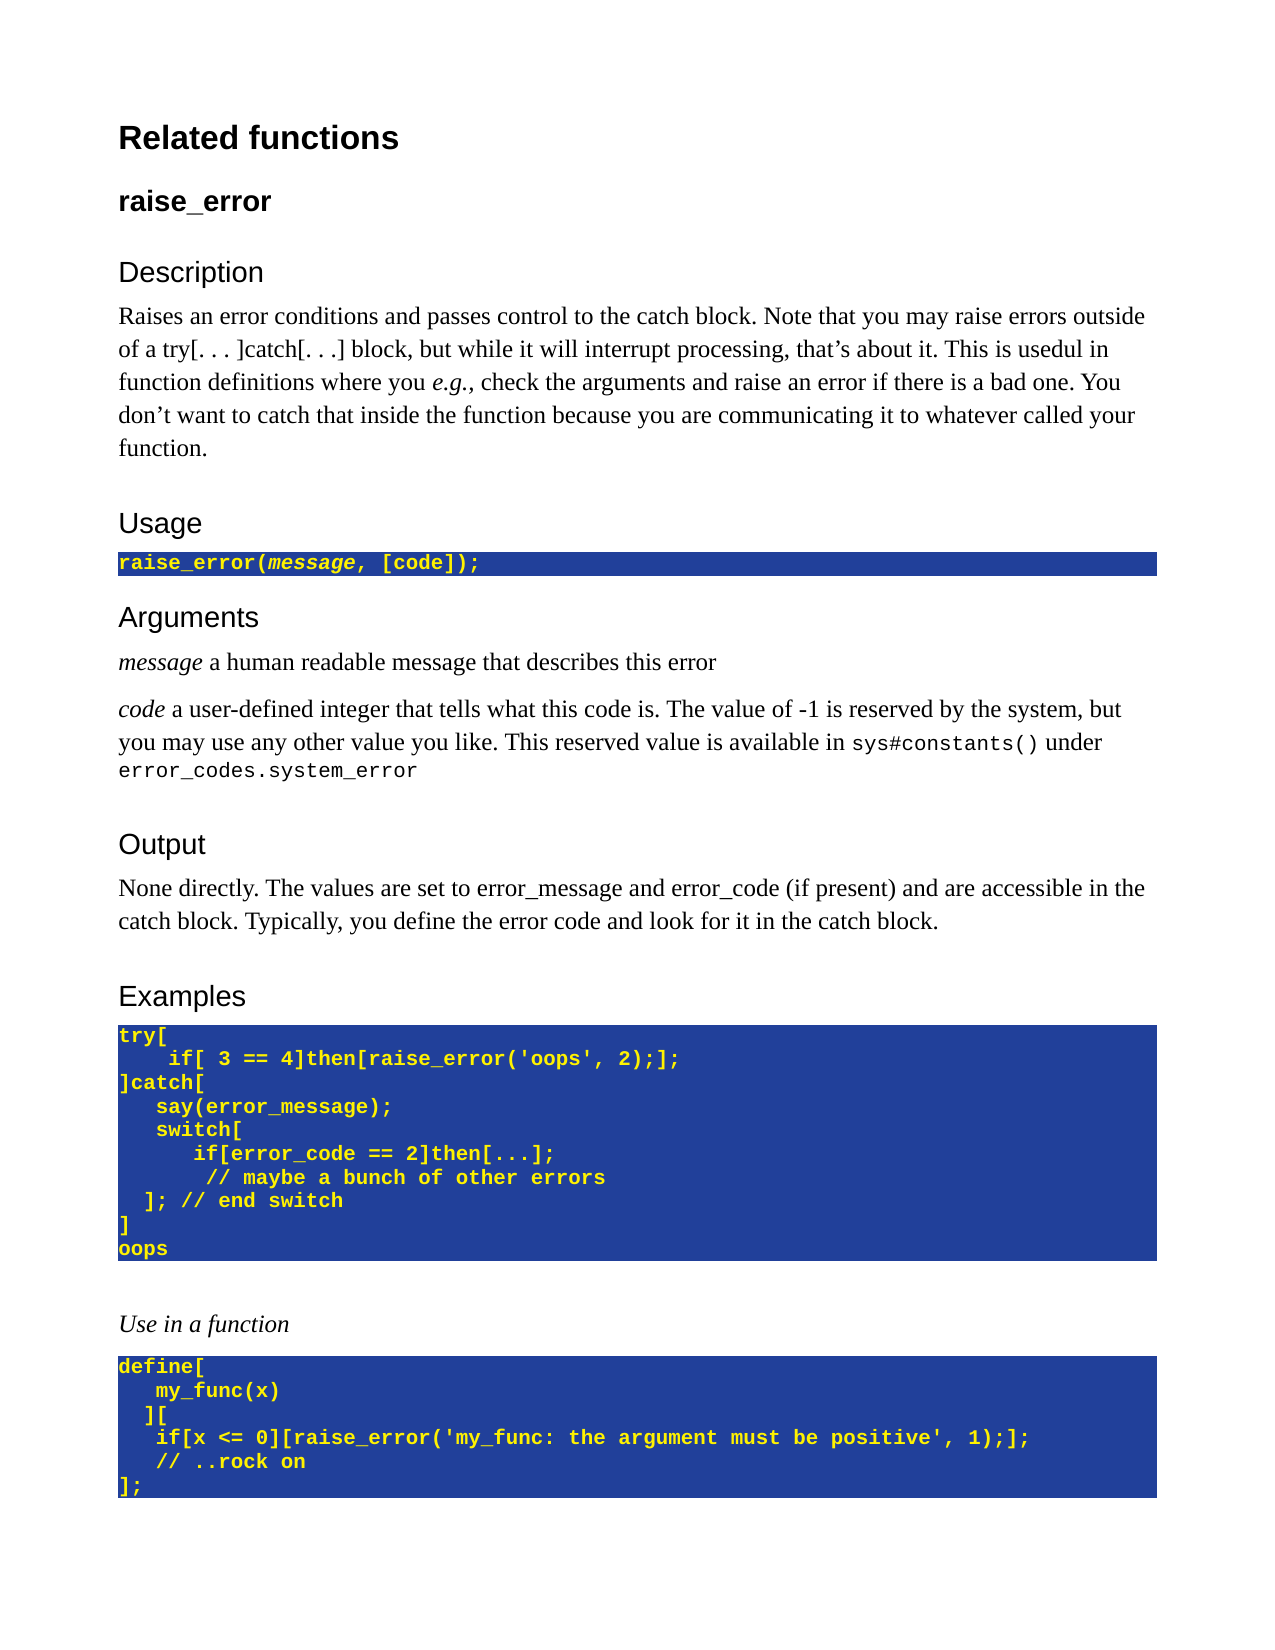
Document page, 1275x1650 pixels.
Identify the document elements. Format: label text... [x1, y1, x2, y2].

text ][ [118, 1404, 1157, 1427]
subtitle Description [118, 255, 1157, 289]
text if[x <= 0][raise_error('my_func: the argument must be positive', 1);]; [118, 1427, 1157, 1451]
text ]; [118, 1475, 1157, 1498]
text say(error_message); [118, 1096, 1157, 1119]
subtitle Usage [118, 506, 1157, 539]
subtitle Examples [118, 979, 1157, 1012]
text message a human readable message that describes this error [118, 647, 1157, 675]
text // maybe a bunch of other errors [118, 1167, 1157, 1190]
text ] [118, 1214, 1157, 1238]
subtitle Output [118, 827, 1157, 861]
subtitle Arguments [118, 601, 1157, 634]
subtitle Related functions [118, 118, 1157, 157]
text None directly. The values are set to error_message and error_code (if present) and are accessible in the catch block. Typically, you define the error code and look for it in the catch block. [118, 873, 1157, 935]
text switch[ [118, 1119, 1157, 1143]
text Use in a function [118, 1309, 1157, 1338]
text if[error_code == 2]then[...]; [118, 1143, 1157, 1167]
text define[ [118, 1356, 1157, 1380]
subtitle raise_error [118, 184, 1157, 218]
text ]; // end switch [118, 1190, 1157, 1214]
text Raises an error conditions and passes control to the catch block. Note that you may raise errors outside of a try[. . . ]catch[. . .] block, but while it will interrupt processing, that’s about it. This is usedul in function definitions where you e.g., check the arguments and raise an error if there is a bad one. You don’t want to catch that inside the function because you are communicating it to whatever called your function. [118, 301, 1157, 462]
text try[ [118, 1025, 1157, 1048]
text raise_error(message, [code]); [118, 552, 1157, 576]
text my_func(x) [118, 1380, 1157, 1404]
text // ..rock on [118, 1451, 1157, 1475]
text oops [118, 1238, 1157, 1261]
text if[ 3 == 4]then[raise_error('oops', 2);]; [118, 1048, 1157, 1072]
text ]catch[ [118, 1072, 1157, 1096]
text code a user-defined integer that tells what this code is. The value of -1 is reserved by the system, but you may use any other value you like. This reserved value is available in sys#constants() under error_codes.system_error [118, 694, 1157, 784]
